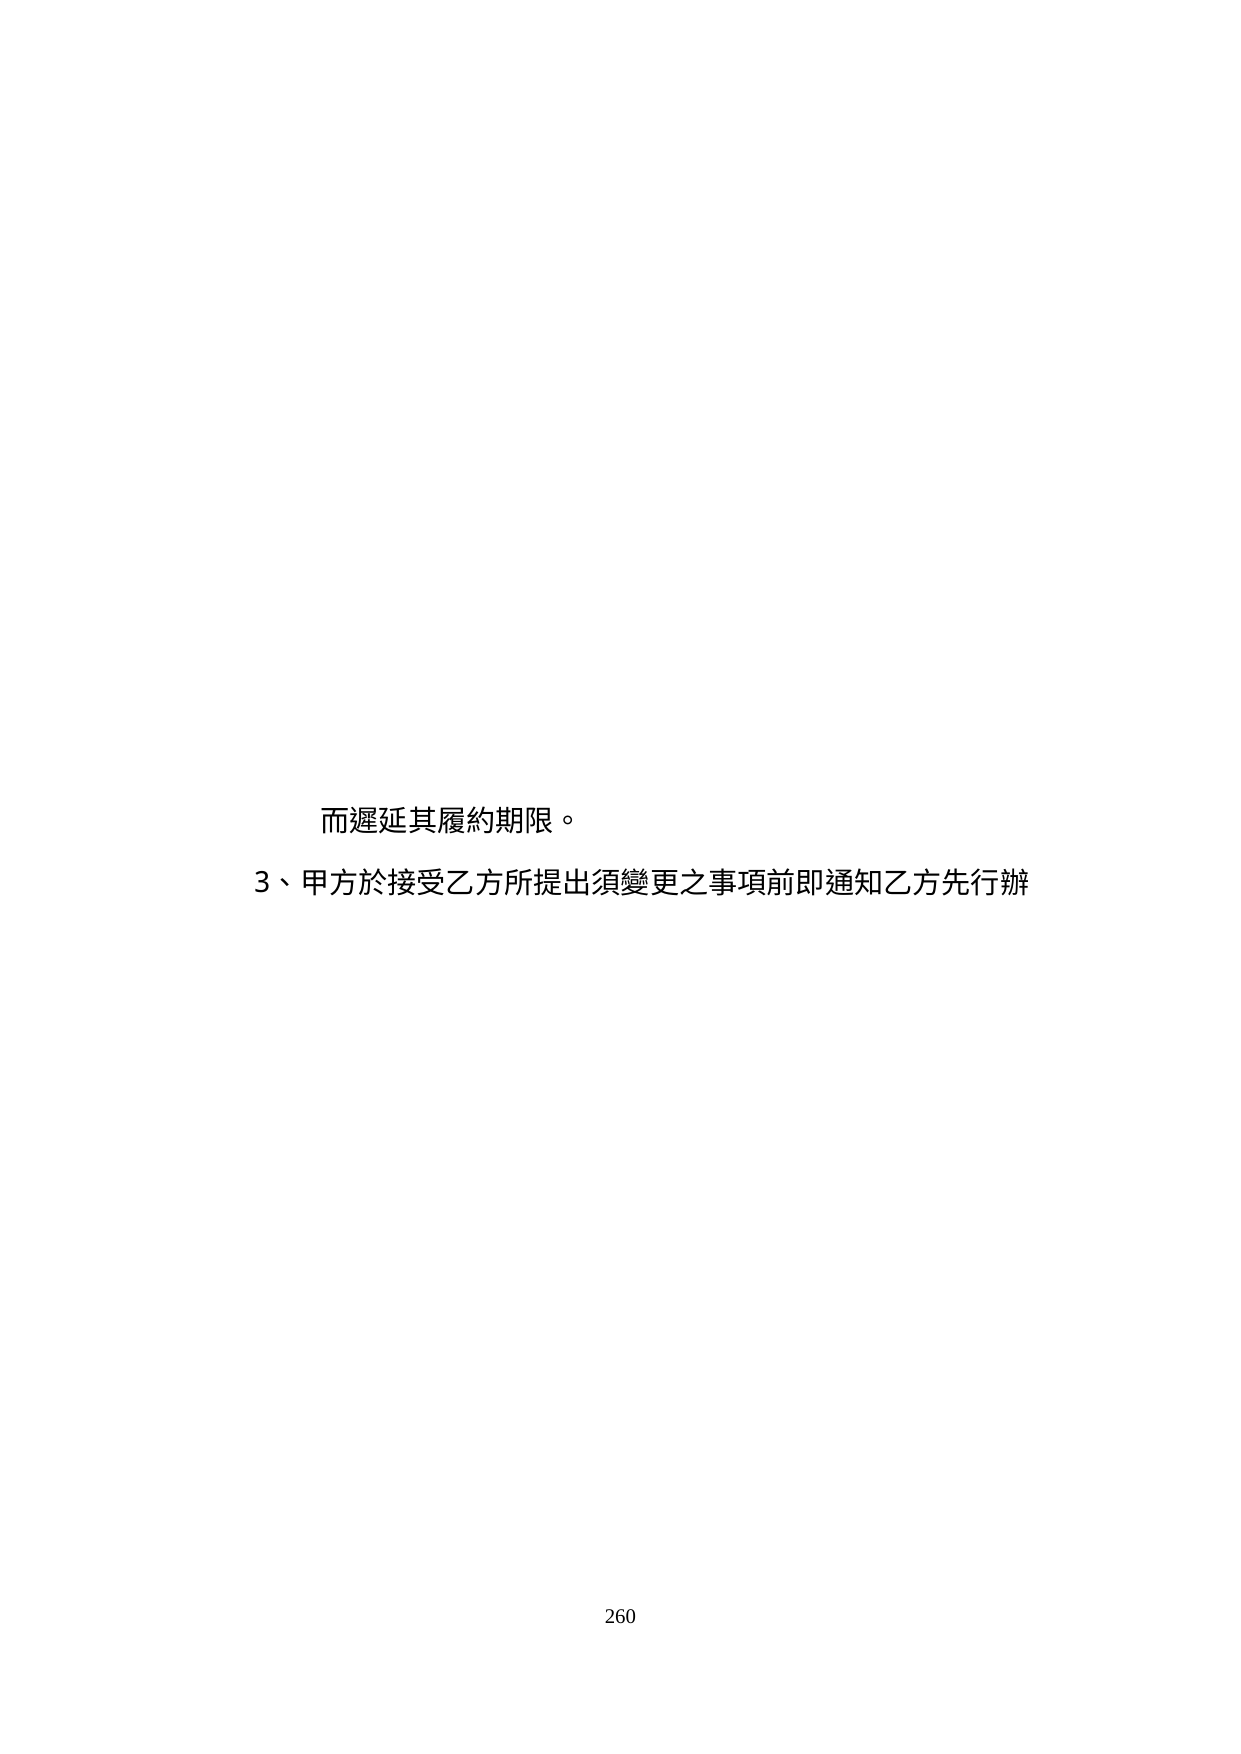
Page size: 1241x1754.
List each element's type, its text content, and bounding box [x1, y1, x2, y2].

list 而遲延其履約期限。 [253, 777, 1053, 839]
list 甲方於接受乙方所提出須變更之事項前即通知乙方先行辦 [253, 839, 1053, 902]
